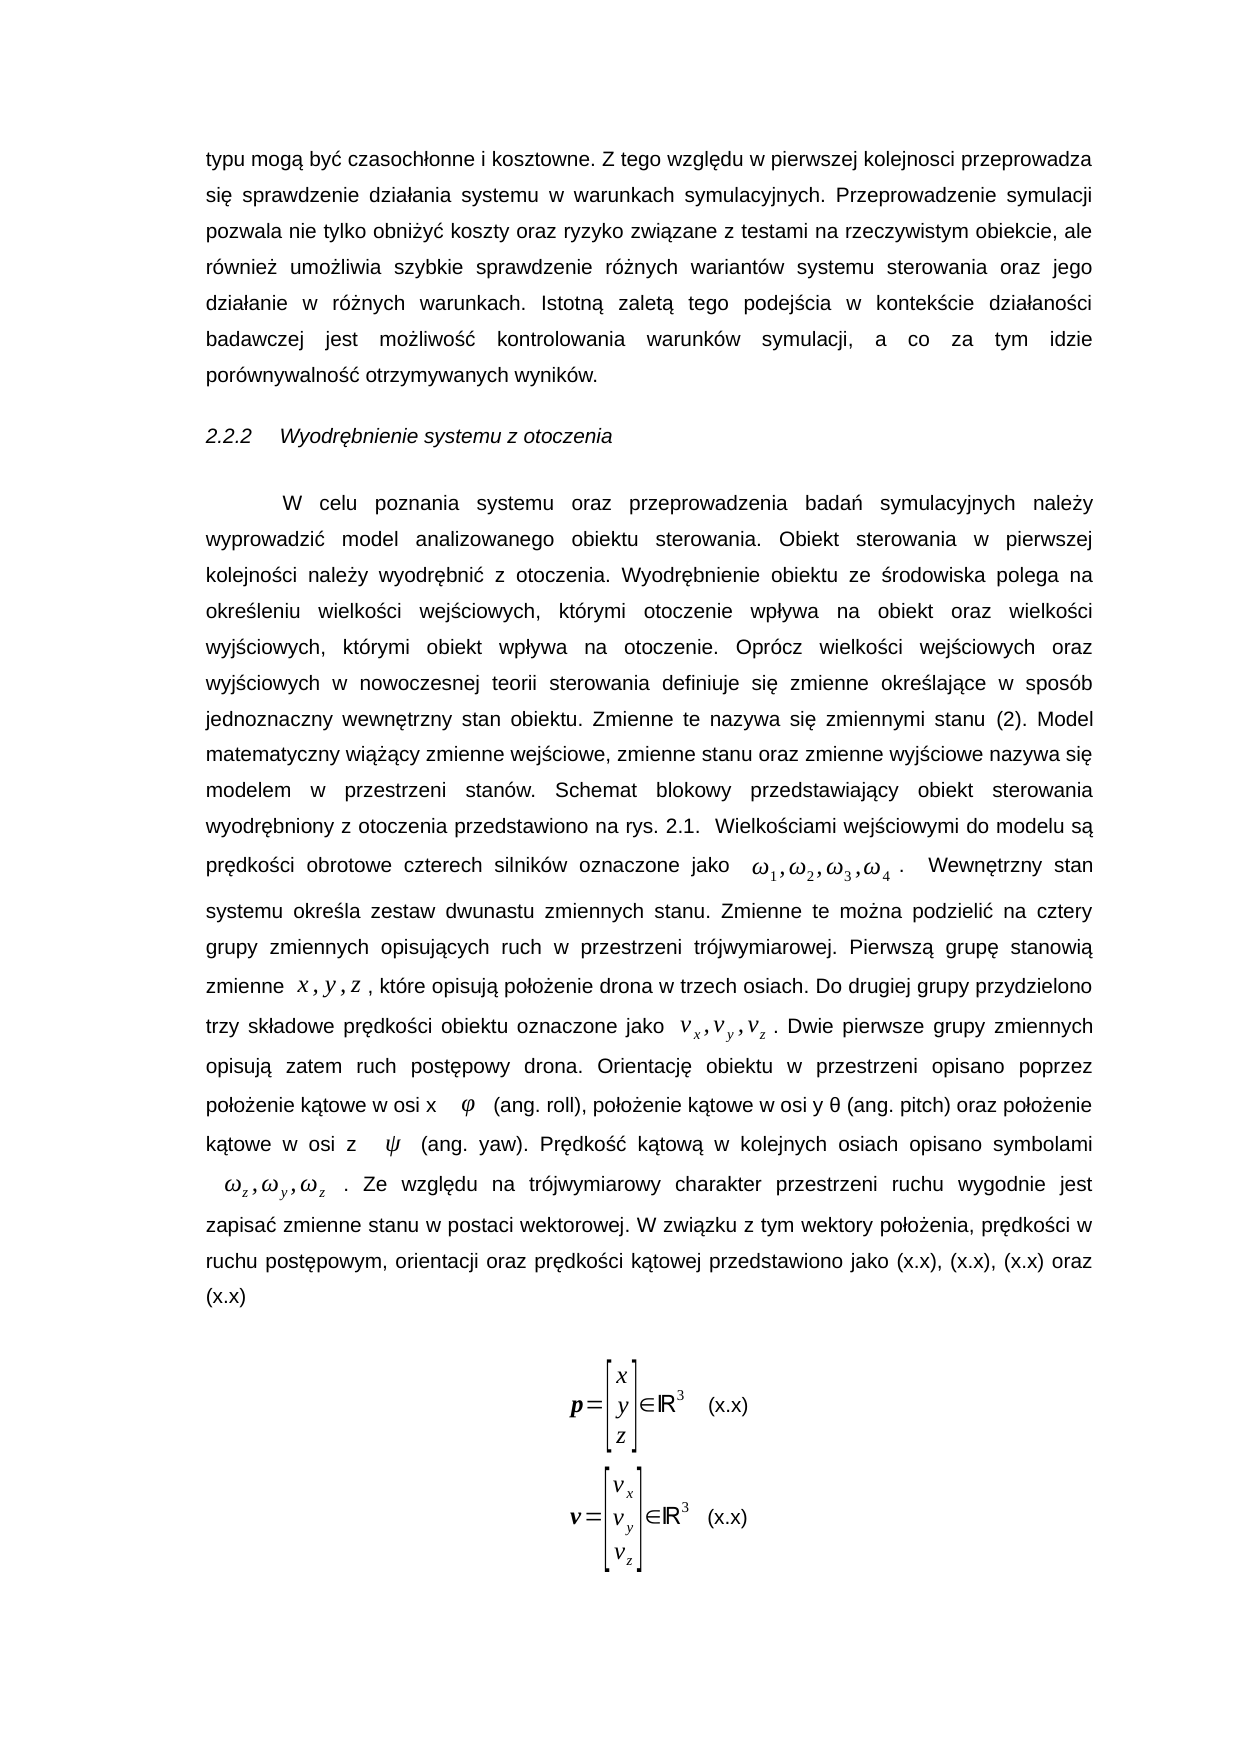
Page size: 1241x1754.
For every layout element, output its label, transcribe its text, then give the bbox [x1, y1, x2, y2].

subtitle Wyodrębnienie systemu z otoczenia [206, 423, 1093, 447]
text W celu poznania systemu oraz przeprowadzenia badań symulacyjnych należy wyprowadzić model analizowanego obiektu sterowania. Obiekt sterowania w pierwszej kolejności należy wyodrębnić z otoczenia. Wyodrębnienie obiektu ze środowiska polega na określeniu wielkości wejściowych, którymi otoczenie wpływa na obiekt oraz wielkości wyjściowych, którymi obiekt wpływa na otoczenie. Oprócz wielkości wejściowych oraz wyjściowych w nowoczesnej teorii sterowania definiuje się zmienne określające w sposób jednoznaczny wewnętrzny stan obiektu. Zmienne te nazywa się zmiennymi stanu (2). Model matematyczny wiążący zmienne wejściowe, zmienne stanu oraz zmienne wyjściowe nazywa się modelem w przestrzeni stanów. Schemat blokowy przedstawiający obiekt sterowania wyodrębniony z otoczenia przedstawiono na rys. 2.1. Wielkościami wejściowymi do modelu są prędkości obrotowe czterech silników oznaczone jako . Wewnętrzny stan systemu określa zestaw dwunastu zmiennych stanu. Zmienne te można podzielić na cztery grupy zmiennych opisujących ruch w przestrzeni trójwymiarowej. Pierwszą grupę stanowią zmienne , które opisują położenie drona w trzech osiach. Do drugiej grupy przydzielono trzy składowe prędkości obiektu oznaczone jako . Dwie pierwsze grupy zmiennych opisują zatem ruch postępowy drona. Orientację obiektu w przestrzeni opisano poprzez położenie kątowe w osi x (ang. roll), położenie kątowe w osi y θ (ang. pitch) oraz położenie kątowe w osi z (ang. yaw). Prędkość kątową w kolejnych osiach opisano symbolami . Ze względu na trójwymiarowy charakter przestrzeni ruchu wygodnie jest zapisać zmienne stanu w postaci wektorowej. W związku z tym wektory położenia, prędkości w ruchu postępowym, orientacji oraz prędkości kątowej przedstawiono jako (x.x), (x.x), (x.x) oraz (x.x) [206, 491, 1093, 1308]
text (x.x) [206, 1358, 1093, 1454]
text (x.x) [206, 1466, 1093, 1574]
text typu mogą być czasochłonne i kosztowne. Z tego względu w pierwszej kolejnosci przeprowadza się sprawdzenie działania systemu w warunkach symulacyjnych. Przeprowadzenie symulacji pozwala nie tylko obniżyć koszty oraz ryzyko związane z testami na rzeczywistym obiekcie, ale również umożliwia szybkie sprawdzenie różnych wariantów systemu sterowania oraz jego działanie w różnych warunkach. Istotną zaletą tego podejścia w kontekście działaności badawczej jest możliwość kontrolowania warunków symulacji, a co za tym idzie porównywalność otrzymywanych wyników. [206, 147, 1093, 387]
